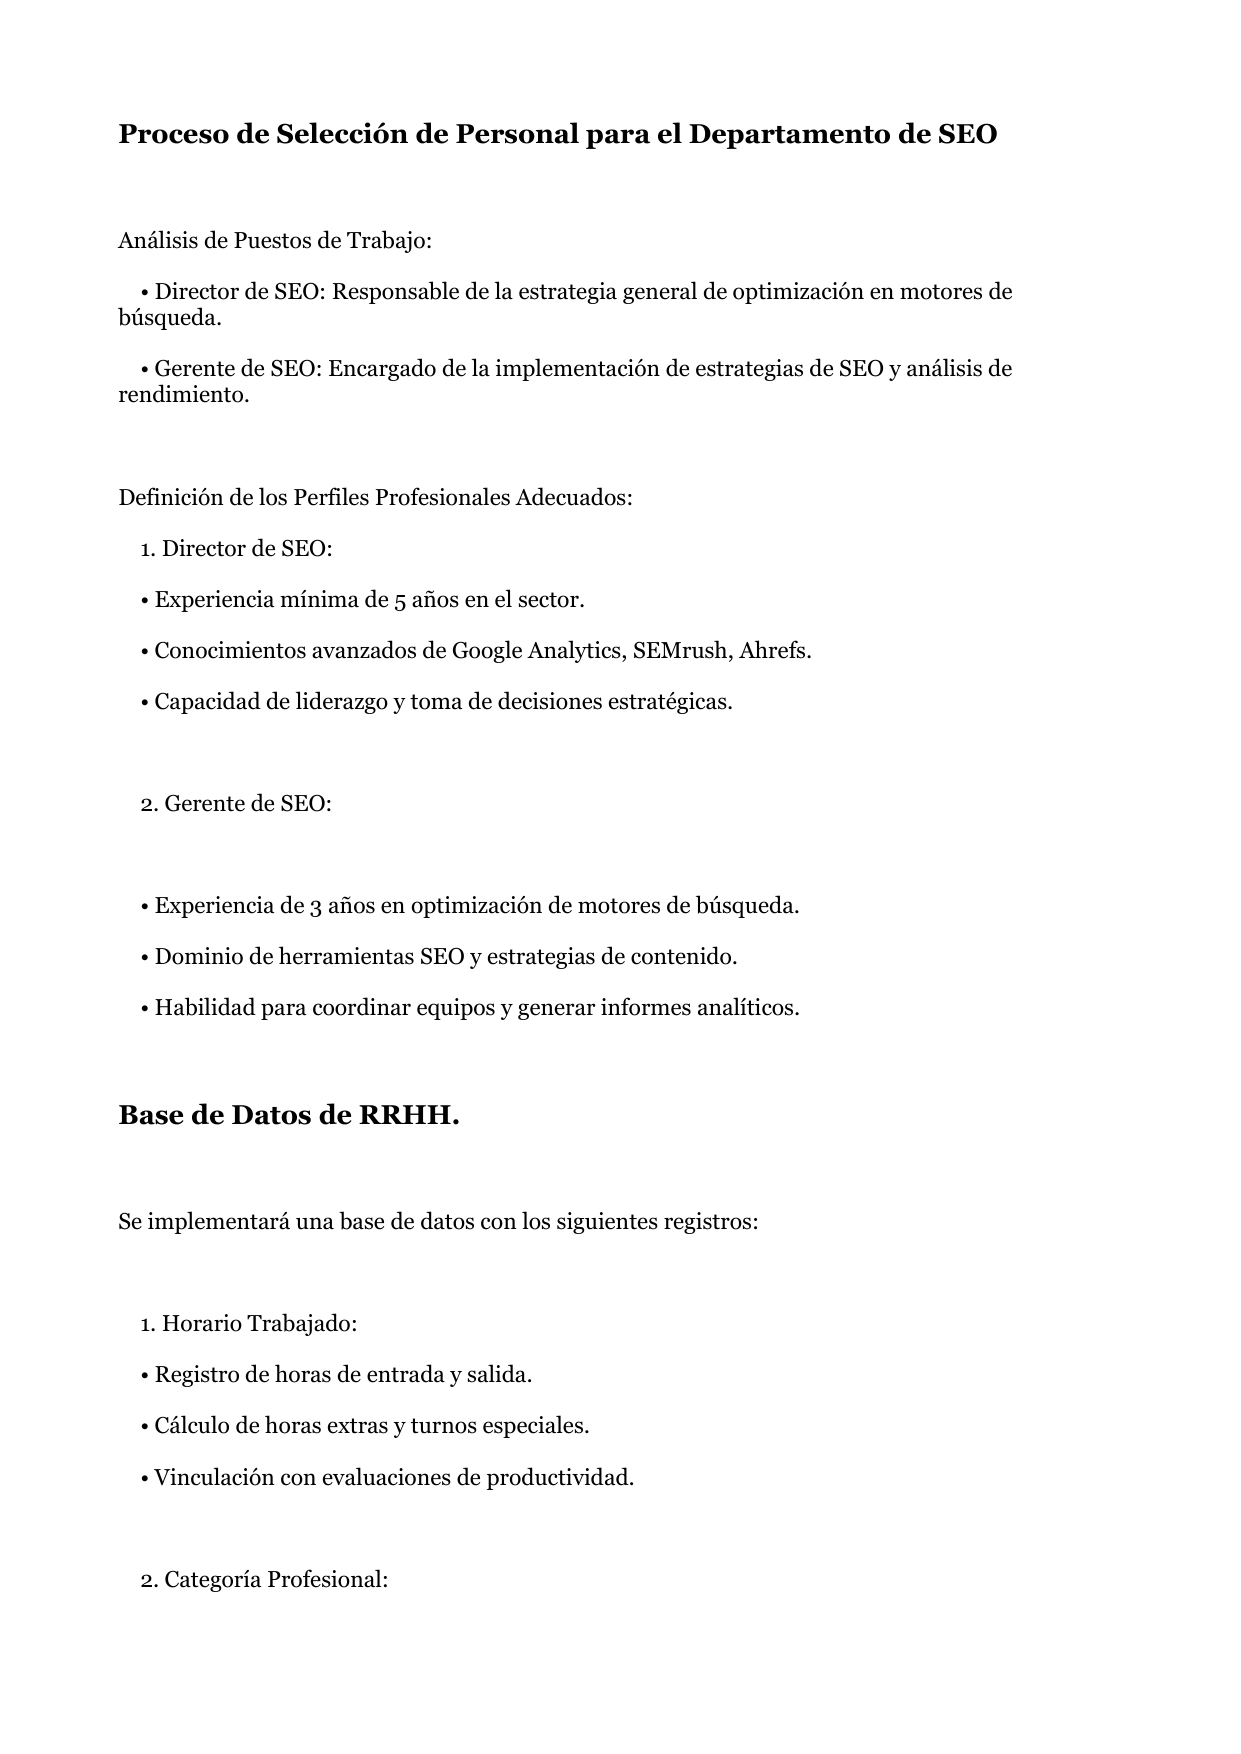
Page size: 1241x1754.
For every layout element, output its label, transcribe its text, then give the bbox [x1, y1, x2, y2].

text • Dominio de herramientas SEO y estrategias de contenido. [118, 943, 1122, 969]
text 2. Categoría Profesional: [118, 1566, 1122, 1592]
text • Cálculo de horas extras y turnos especiales. [118, 1413, 1122, 1439]
text • Director de SEO: Responsable de la estrategia general de optimización en motores de búsqueda. [118, 279, 1122, 331]
text Se implementará una base de datos con los siguientes registros: [118, 1209, 1122, 1235]
text • Experiencia de 3 años en optimización de motores de búsqueda. [118, 892, 1122, 918]
text Base de Datos de RRHH. [118, 1099, 1122, 1130]
text Definición de los Perfiles Profesionales Adecuados: [118, 484, 1122, 510]
text • Gerente de SEO: Encargado de la implementación de estrategias de SEO y análisis de rendimiento. [118, 356, 1122, 408]
text Proceso de Selección de Personal para el Departamento de SEO [118, 118, 1122, 149]
text • Capacidad de liderazgo y toma de decisiones estratégicas. [118, 688, 1122, 714]
text • Experiencia mínima de 5 años en el sector. [118, 586, 1122, 612]
text 1. Director de SEO: [118, 535, 1122, 561]
text • Habilidad para coordinar equipos y generar informes analíticos. [118, 994, 1122, 1020]
text • Conocimientos avanzados de Google Analytics, SEMrush, Ahrefs. [118, 637, 1122, 663]
text • Vinculación con evaluaciones de productividad. [118, 1464, 1122, 1490]
text 1. Horario Trabajado: [118, 1311, 1122, 1337]
text 2. Gerente de SEO: [118, 790, 1122, 816]
text Análisis de Puestos de Trabajo: [118, 228, 1122, 254]
text • Registro de horas de entrada y salida. [118, 1362, 1122, 1388]
